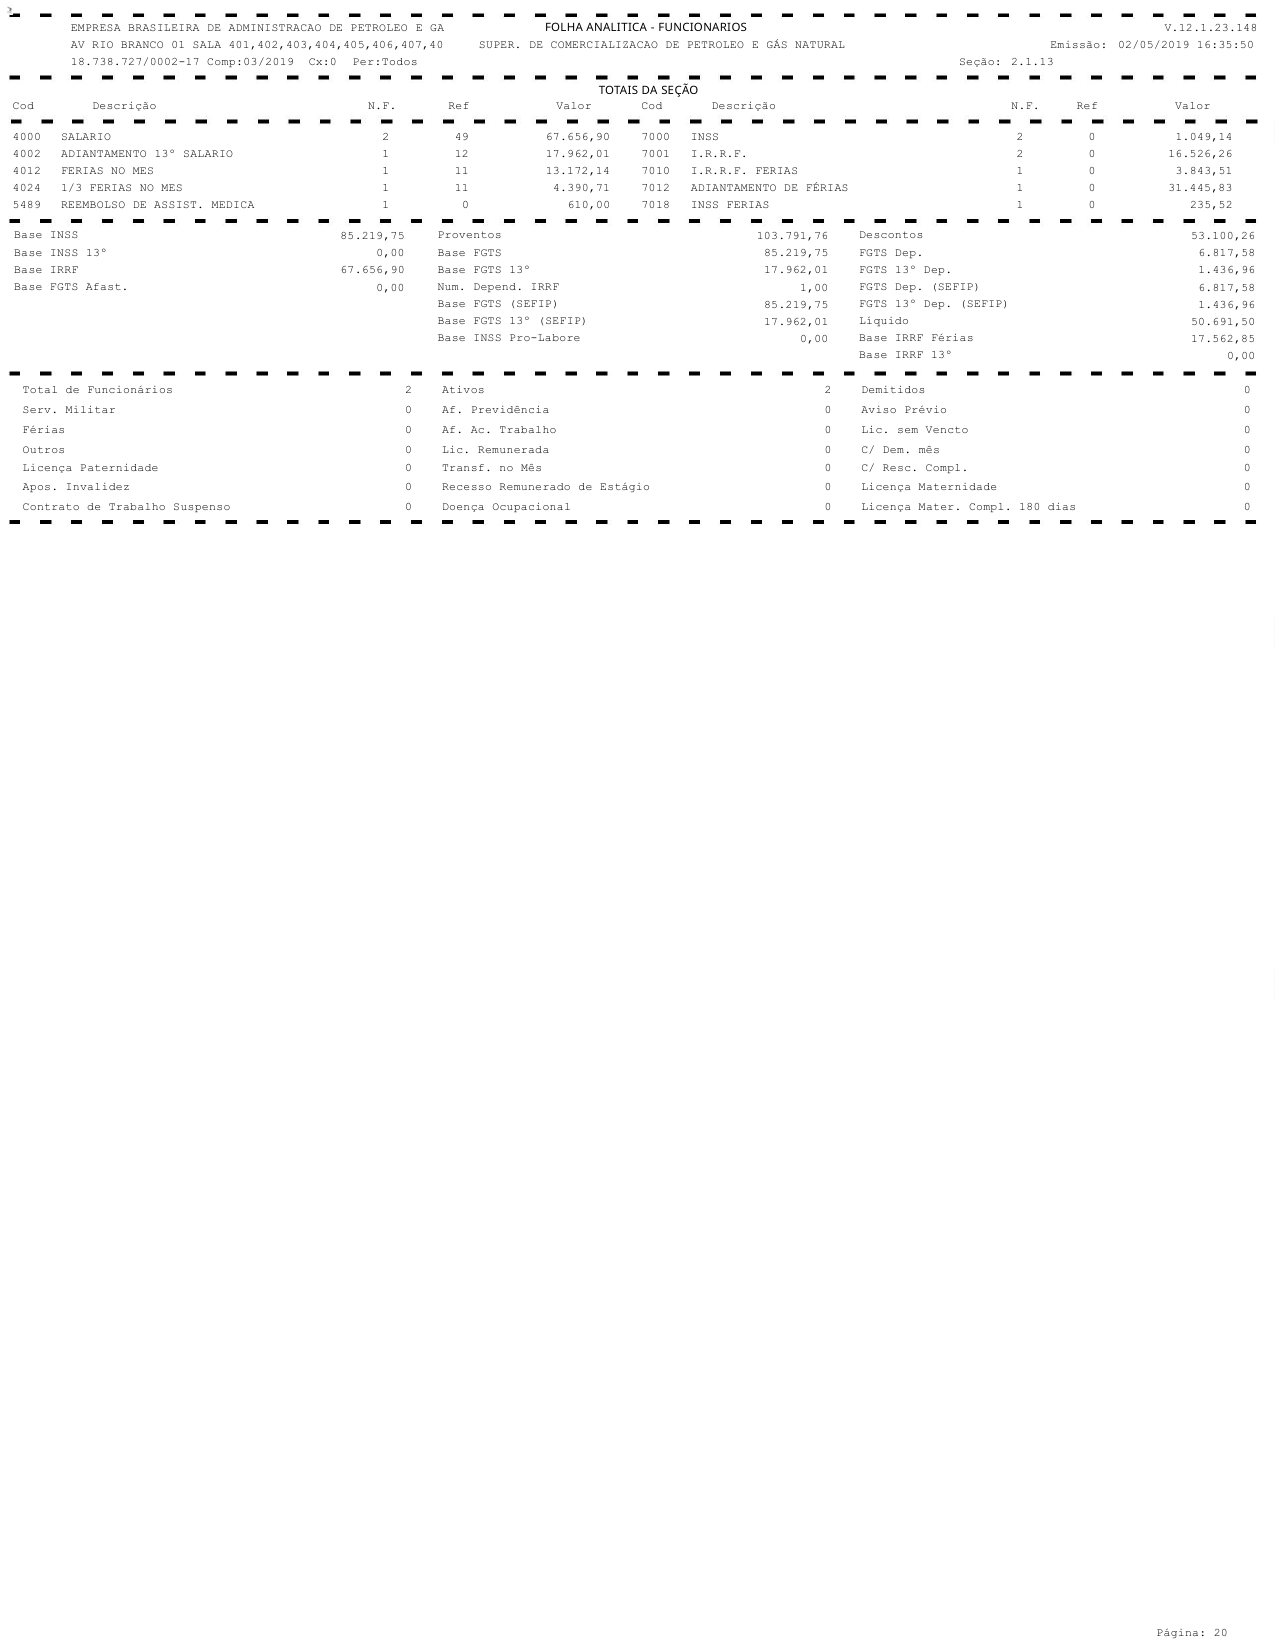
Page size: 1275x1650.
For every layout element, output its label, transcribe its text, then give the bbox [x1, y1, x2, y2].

text C/ Dem. mês [861, 442, 986, 456]
text 1 [382, 163, 406, 177]
text EMPRESA BRASILEIRA DE ADMINISTRACAO DE PETROLEO E GA [71, 20, 469, 34]
text 0 [1244, 403, 1268, 416]
text 4 [12, 146, 19, 160]
text Doença Ocupacional [442, 499, 675, 513]
text FGTS Dep. [859, 245, 941, 259]
text Serv. Militar [22, 403, 196, 416]
text 0 [824, 461, 849, 474]
text 103.791,76 [757, 229, 846, 242]
text Outros [22, 442, 83, 456]
text 2 [405, 383, 429, 396]
text AV RIO BRANCO 01 SALA 401,402,403,404,405,406,407,40 [71, 37, 469, 51]
picture [0, 0, 1275, 1650]
text Licença Mater. Compl. 180 dias [861, 499, 1102, 513]
text 0 [824, 403, 849, 416]
text I.R.R.F. FERIAS [691, 163, 872, 177]
text 0,00 [376, 280, 422, 294]
text 0 [1244, 422, 1268, 436]
text 0 [1088, 146, 1113, 160]
text C/ Resc. Compl. [861, 461, 1018, 474]
text 0 [405, 461, 429, 474]
text 7010 [641, 163, 687, 177]
text 85.219,75 [764, 246, 846, 259]
text Cod [12, 98, 51, 112]
text Férias [22, 423, 83, 436]
text SALARIO [61, 129, 128, 143]
text Ativos [442, 383, 502, 396]
text Licença Maternidade [861, 479, 1018, 493]
text Af. Previdência [442, 403, 574, 416]
text 02/05/2019 16:35:50 [1118, 37, 1275, 51]
text 49 [454, 129, 486, 143]
text Num. Depend. IRRF [437, 279, 578, 293]
text 0 [405, 442, 429, 456]
text 0 [824, 442, 849, 456]
text 11 [454, 181, 486, 194]
text Demitidos [861, 383, 943, 396]
text Descrição [711, 98, 793, 112]
text 17.962,01 [764, 263, 846, 277]
text Líquido [859, 313, 1033, 327]
text Af. Ac. Trabalho [442, 422, 574, 436]
text 235,52 [1190, 198, 1250, 211]
text 1/3 FERIAS NO MES [61, 181, 280, 194]
text TOTAIS DA SEÇÃO [598, 84, 723, 97]
text 67.656,90 [546, 129, 627, 143]
text 11 [454, 163, 486, 177]
text Seção: 2.1.13 [959, 54, 1130, 68]
text 13.172,14 [546, 163, 627, 177]
text Base INSS [14, 228, 96, 242]
text 17.962,01 [546, 146, 627, 160]
text 012 [19, 163, 58, 177]
text REEMBOLSO DE ASSIST. MEDICA [61, 198, 280, 211]
text FGTS 13º Dep. [859, 262, 1033, 276]
text 0 [1088, 198, 1113, 211]
text Contrato de Trabalho Suspenso [22, 499, 256, 513]
text 0 [1244, 442, 1268, 456]
text ADIANTAMENTO DE FÉRIAS [691, 181, 872, 194]
text 1 [382, 198, 406, 211]
text 7012 [641, 181, 687, 194]
text 4 [12, 181, 19, 194]
text 7001 [641, 146, 687, 160]
text 1 [1016, 163, 1041, 177]
text Base FGTS 13º (SEFIP) [437, 314, 611, 327]
text 0 [405, 499, 429, 513]
text Base IRRF [14, 262, 124, 276]
text Proventos [437, 228, 519, 242]
text 0 [405, 422, 429, 436]
text FGTS Dep. (SEFIP) [859, 279, 1033, 293]
text Base IRRF 13º [859, 348, 991, 361]
text 2 [1016, 129, 1041, 143]
text Lic. Remunerada [442, 442, 574, 456]
text 31.445,83 [1168, 181, 1250, 194]
text Total de Funcionários [22, 383, 196, 396]
text FOLHA ANALITICA - FUNCIONARIOS [545, 20, 785, 34]
text 2 [382, 129, 406, 143]
text 0,00 [800, 332, 846, 345]
text 1,00 [800, 280, 846, 294]
text 4 [12, 163, 19, 177]
text 024 [19, 181, 58, 194]
text SUPER. DE COMERCIALIZACAO DE PETROLEO E GÁS NATURAL [479, 37, 870, 51]
text Apos. Invalidez [22, 479, 256, 493]
text 4 [12, 129, 19, 143]
text Base IRRF Férias [859, 331, 991, 344]
text Base FGTS 13º [437, 262, 548, 276]
text Página: 20 [1156, 1626, 1244, 1639]
text 610,00 [567, 198, 627, 211]
text 2 [1016, 146, 1041, 160]
text Lic. sem Vencto [861, 423, 986, 436]
text 7000 [641, 129, 687, 143]
text 50.691,50 [1191, 314, 1273, 328]
text 1 [382, 181, 406, 194]
text Aviso Prévio [861, 403, 964, 416]
text 1 [1016, 198, 1041, 211]
text 0 [1244, 479, 1268, 493]
text 0,00 [1227, 348, 1273, 362]
text Transf. no Mês [442, 461, 574, 474]
text V.12.1.23.148 [1164, 20, 1275, 34]
text 0 [462, 198, 486, 211]
text 1.436,96 [1198, 263, 1273, 277]
text 0 [405, 479, 429, 493]
text N.F. [368, 98, 414, 112]
text 12 [454, 146, 486, 160]
text 0 [1088, 163, 1113, 177]
text I.R.R.F. [691, 146, 765, 160]
text 0 [824, 479, 849, 493]
text INSS FERIAS [691, 198, 872, 211]
text 85.219,75 [764, 297, 846, 311]
text Cod [641, 98, 680, 112]
text 53.100,26 [1191, 229, 1273, 242]
text 1 [1016, 181, 1041, 194]
text 489 [19, 198, 58, 211]
text Licença Paternidade [22, 461, 256, 474]
text ADIANTAMENTO 13º SALARIO [61, 146, 258, 160]
text Ref [1076, 98, 1115, 112]
text 0 [1088, 129, 1113, 143]
text Ref [448, 98, 487, 112]
text 0 [1088, 181, 1113, 194]
text 1.436,96 [1198, 297, 1273, 311]
text Base FGTS [437, 245, 519, 259]
text Emissão: [1050, 37, 1118, 51]
text 0 [405, 403, 429, 416]
text 6.817,58 [1198, 280, 1273, 294]
text 1 [71, 54, 78, 68]
text Descrição [92, 98, 174, 112]
text 16.526,26 [1168, 146, 1250, 160]
text 2 [824, 383, 849, 396]
text FGTS 13º Dep. (SEFIP) [859, 296, 1033, 310]
text INSS [691, 129, 736, 143]
text 0 [1244, 499, 1268, 513]
text 1 [382, 146, 406, 160]
text 7018 [641, 198, 687, 211]
text 0 [1244, 383, 1268, 396]
text 6.817,58 [1198, 246, 1273, 259]
text Descontos [859, 228, 941, 242]
text 1.049,14 [1175, 129, 1250, 143]
text 3.843,51 [1175, 163, 1250, 177]
text 0 [1244, 461, 1268, 474]
text 0 [824, 422, 849, 436]
text 85.219,75 [340, 229, 422, 242]
text Recesso Remunerado de Estágio [442, 479, 675, 493]
text Base INSS 13º [14, 245, 124, 259]
text 4.390,71 [553, 181, 627, 194]
text 17.562,85 [1191, 331, 1273, 345]
text 002 [19, 146, 58, 160]
text N.F. [1011, 98, 1057, 112]
text FERIAS NO MES [61, 163, 258, 177]
text Base FGTS (SEFIP) [437, 297, 578, 310]
text 0,00 [376, 246, 422, 259]
text Base FGTS Afast. [14, 279, 146, 293]
text Base INSS Pro-Labore [437, 331, 611, 344]
text 5 [12, 198, 19, 211]
text 17.962,01 [764, 314, 846, 328]
text Valor [1175, 98, 1228, 112]
text 8.738.727/0002-17 Comp:03/2019 Cx:0 Per:Todos [78, 54, 442, 68]
text Valor [556, 98, 609, 112]
text 0 [824, 499, 849, 513]
text 67.656,90 [340, 263, 422, 277]
text 000 [19, 129, 58, 143]
